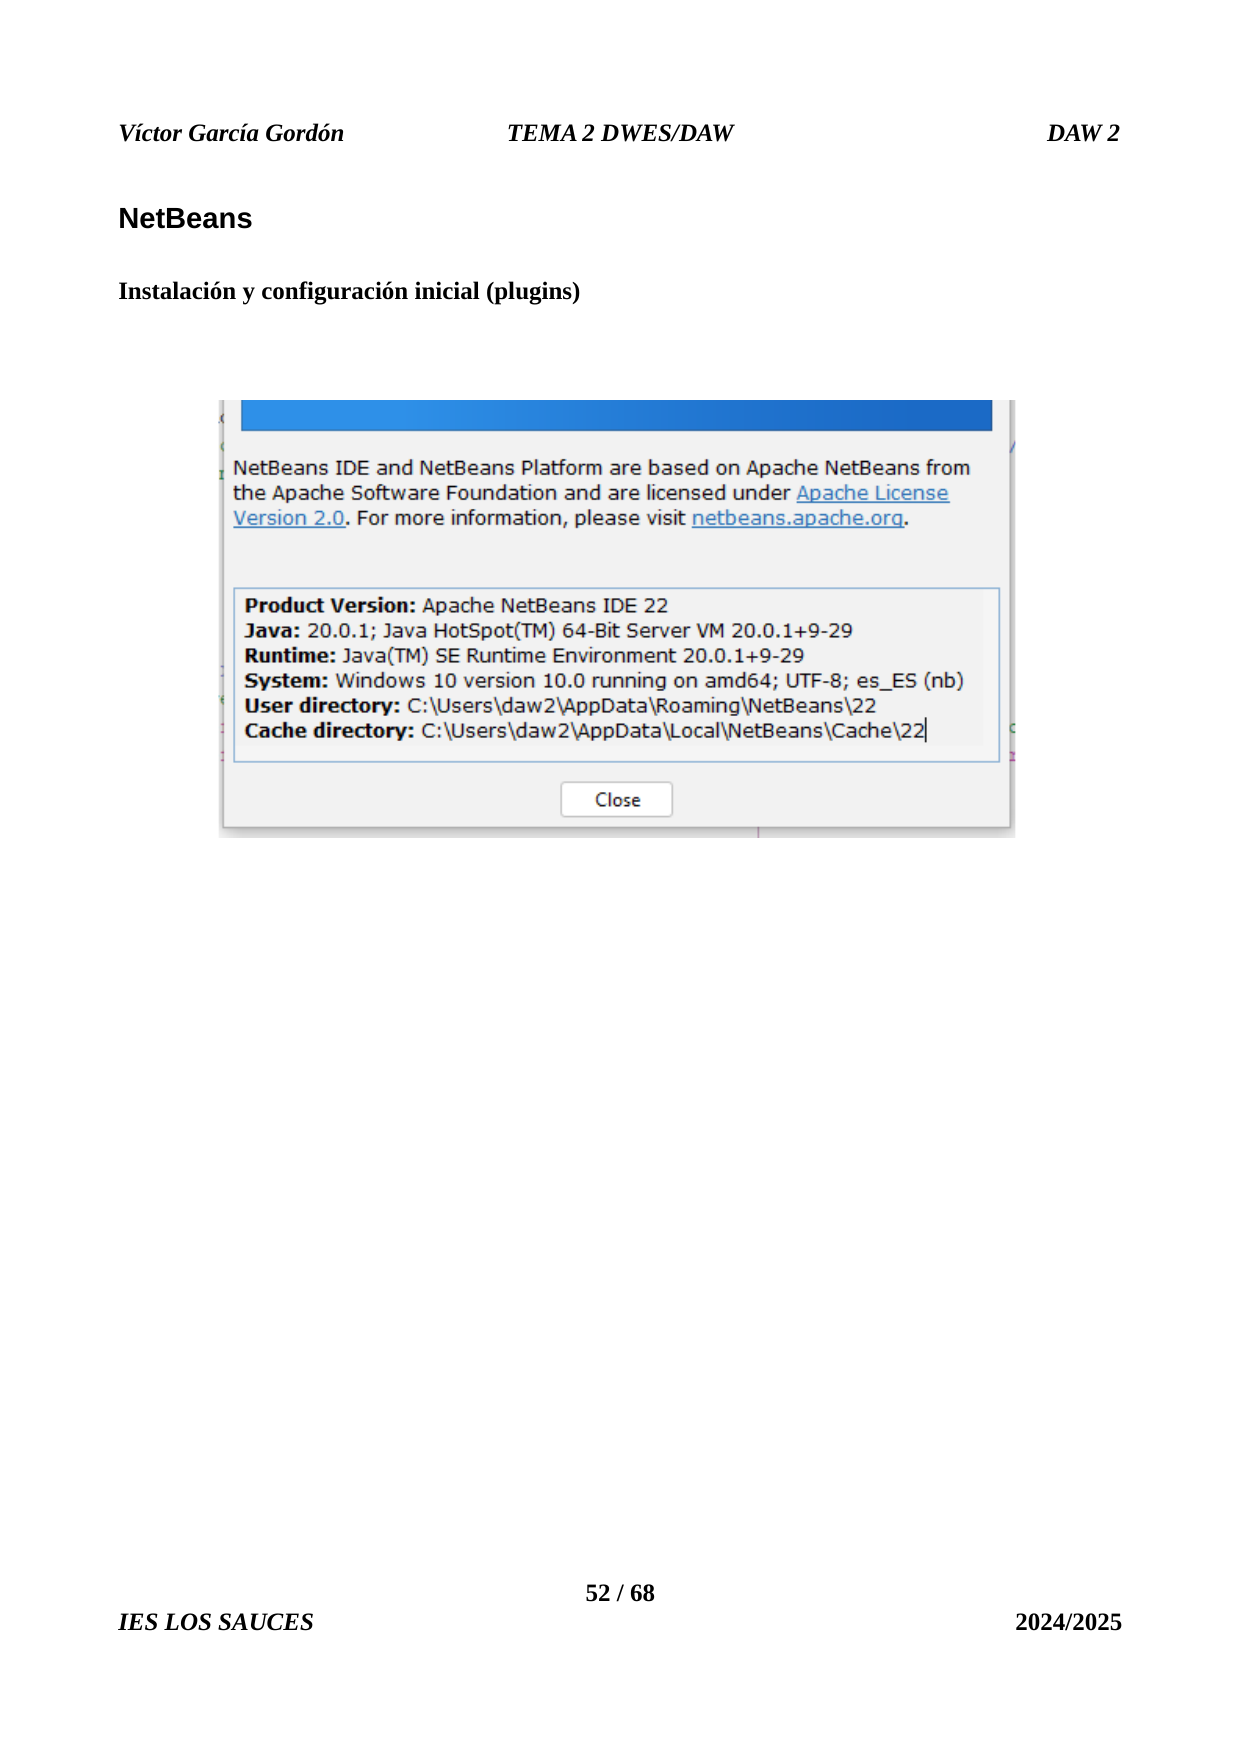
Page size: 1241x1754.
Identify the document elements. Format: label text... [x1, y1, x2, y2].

subtitle NetBeans [118, 201, 1122, 235]
picture [218, 400, 1016, 838]
text Instalación y configuración inicial (plugins) [118, 276, 1122, 305]
